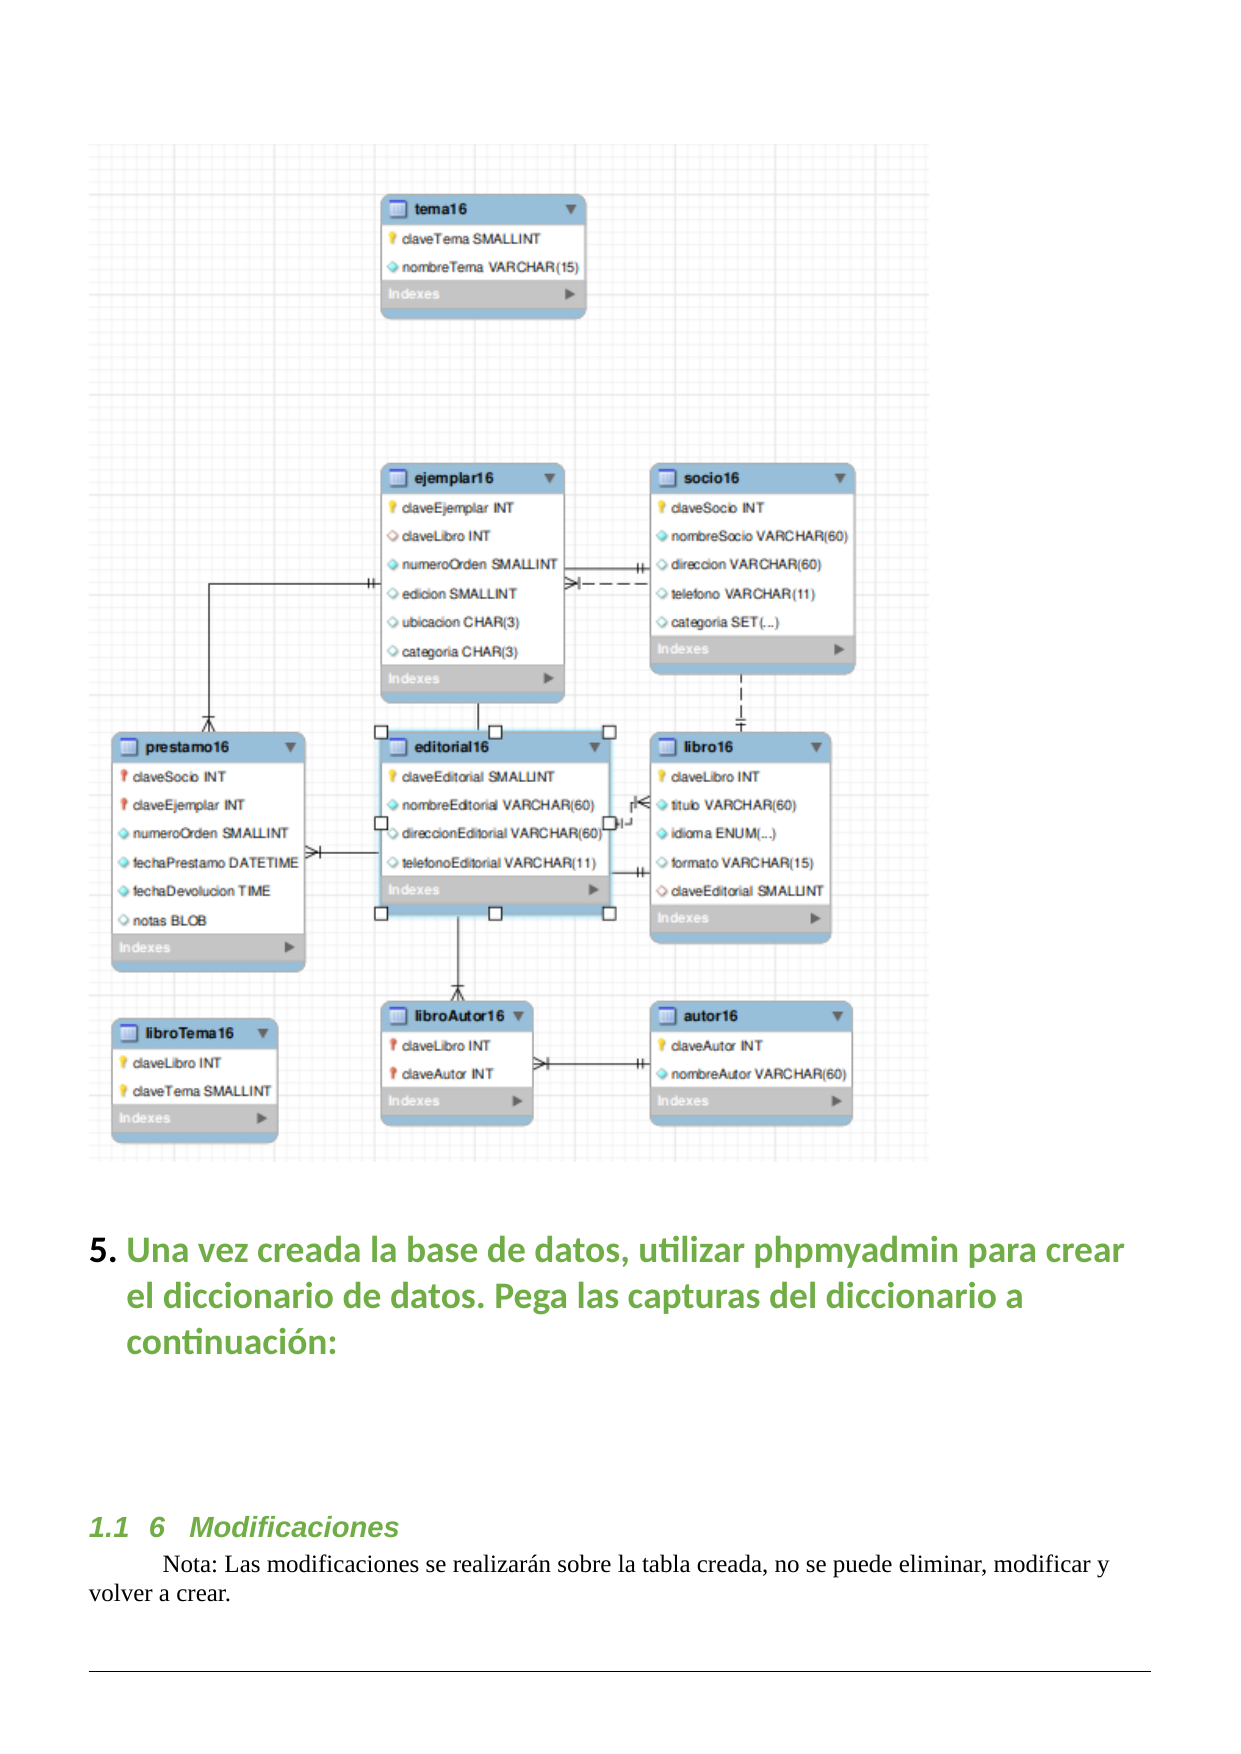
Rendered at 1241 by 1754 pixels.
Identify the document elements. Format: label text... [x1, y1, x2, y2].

picture [88, 144, 930, 1162]
subtitle 6 Modificaciones [89, 1509, 1152, 1543]
text Nota: Las modificaciones se realizarán sobre la tabla creada, no se puede eliminar, modificar y volver a crear. [89, 1549, 1152, 1607]
list Una vez creada la base de datos, utilizar phpmyadmin para crear el diccionario de datos. Pega las capturas del diccionario a continuación: [89, 1226, 1152, 1363]
